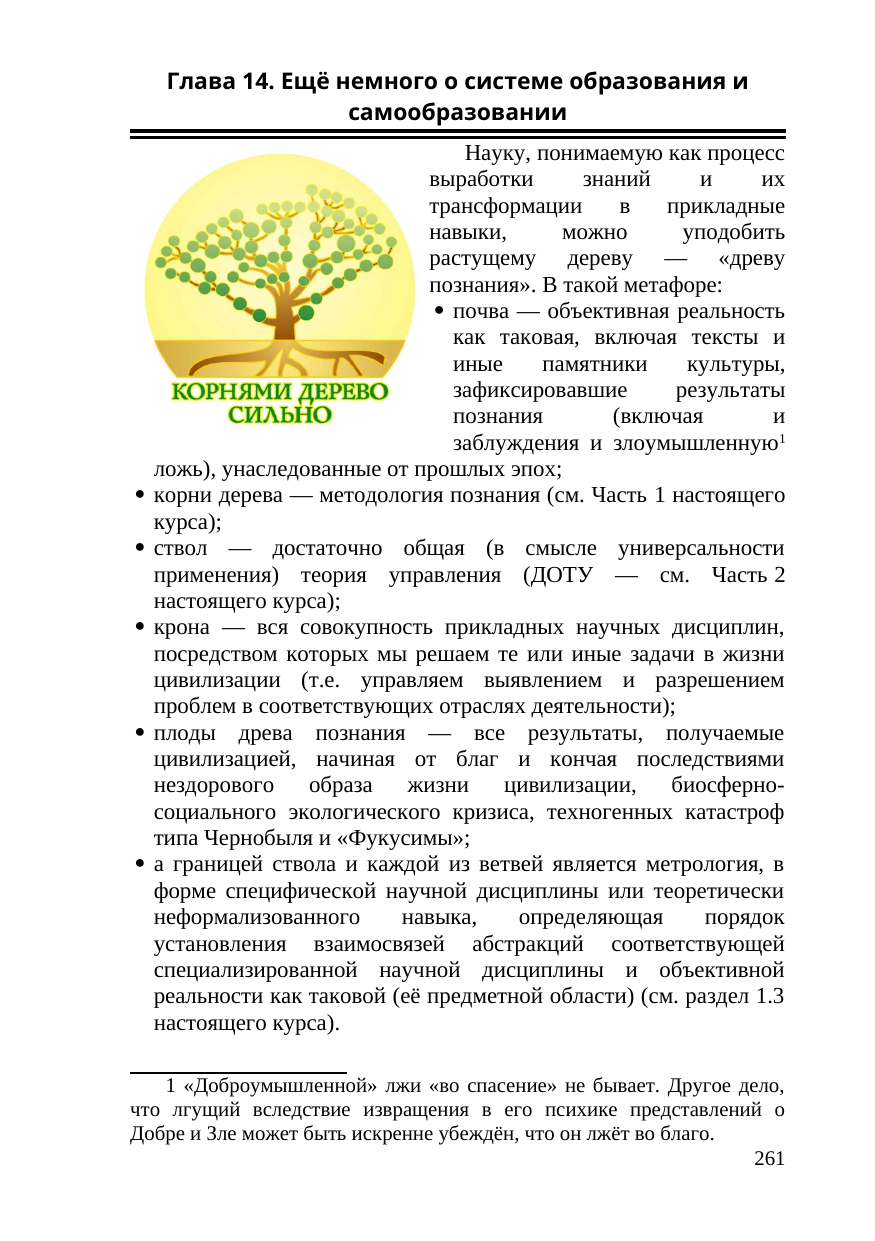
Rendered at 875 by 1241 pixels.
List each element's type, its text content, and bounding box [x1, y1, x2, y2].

list а границей ствола и каждой из ветвей является метрология, в форме специфической научной дисциплины или теоретически неформализованного навыка, определяющая порядок установления взаимосвязей абстракций соответствующей специализированной научной дисциплины и объективной реальности как таковой (её предметной области) (см. раздел 1.3 настоящего курса). [136, 851, 786, 1035]
list плоды древа познания — все результаты, получаемые цивилизацией, начиная от благ и кончая последствиями нездорового образа жизни цивилизации, биосферно-социального экологического кризиса, техногенных катастроф типа Чернобыля и «Фукусимы»; [136, 719, 786, 851]
text Науку, понимаемую как процесс выработки знаний и их трансформации в прикладные навыки, можно уподобить растущему дереву — «древу познания». В такой метафоре: [130, 139, 786, 297]
list почва — объективная реальность как таковая, включая тексты и иные памятники культуры, зафиксировавшие результаты познания (включая и заблуждения и злоумышленную ложь), унаследованные от прошлых эпох; [136, 297, 786, 482]
list корни дерева — методология познания (см. Часть 1 настоящего курса); [136, 482, 786, 534]
list крона — вся совокупность прикладных научных дисциплин, посредством которых мы решаем те или иные задачи в жизни цивилизации (т.е. управляем выявлением и разрешением проблем в соответствующих отраслях деятельности); [136, 613, 786, 719]
list «Доброумышленной» лжи «во спасение» не бывает. Другое дело, что лгущий вследствие извращения в его психике представлений о Добре и Зле может быть искренне убеждён, что он лжёт во благо. [130, 1073, 786, 1145]
list ствол — достаточно общая (в смысле универсальности применения) теория управления (ДОТУ — см. Часть 2 настоящего курса); [136, 534, 786, 613]
